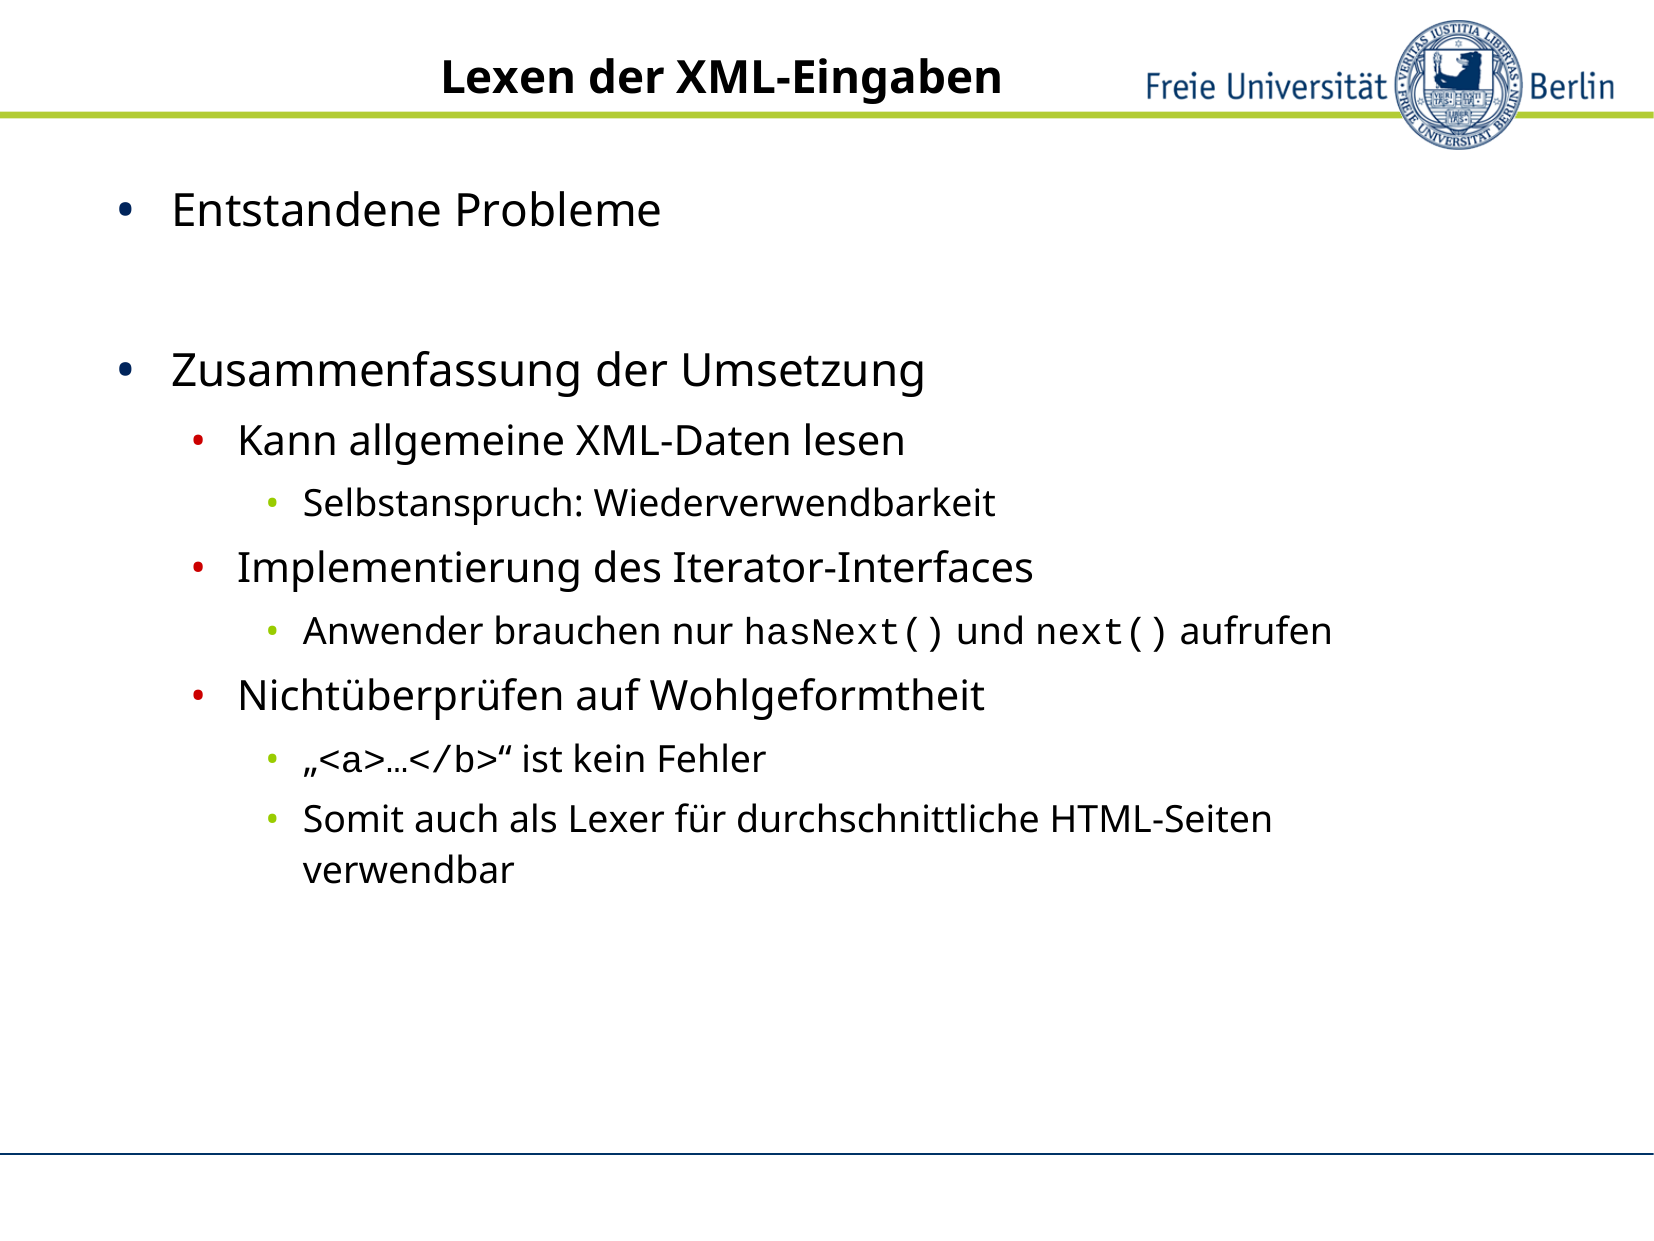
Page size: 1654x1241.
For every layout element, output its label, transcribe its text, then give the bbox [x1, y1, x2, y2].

title Lexen der XML-Eingaben [422, 0, 1654, 152]
list Entstandene Probleme Zusammenfassung der Umsetzung Kann allgemeine XML-Daten lesen Selbstanspruch: Wiederverwendbarkeit Implementierung des Iterator-Interfaces Anwender brauchen nur hasNext() und next() aufrufen Nichtüberprüfen auf Wohlgeformtheit „<a>…</b>“ ist kein Fehler Somit auch als Lexer für durchschnittliche HTML-Seiten verwendbar [115, 177, 1418, 834]
